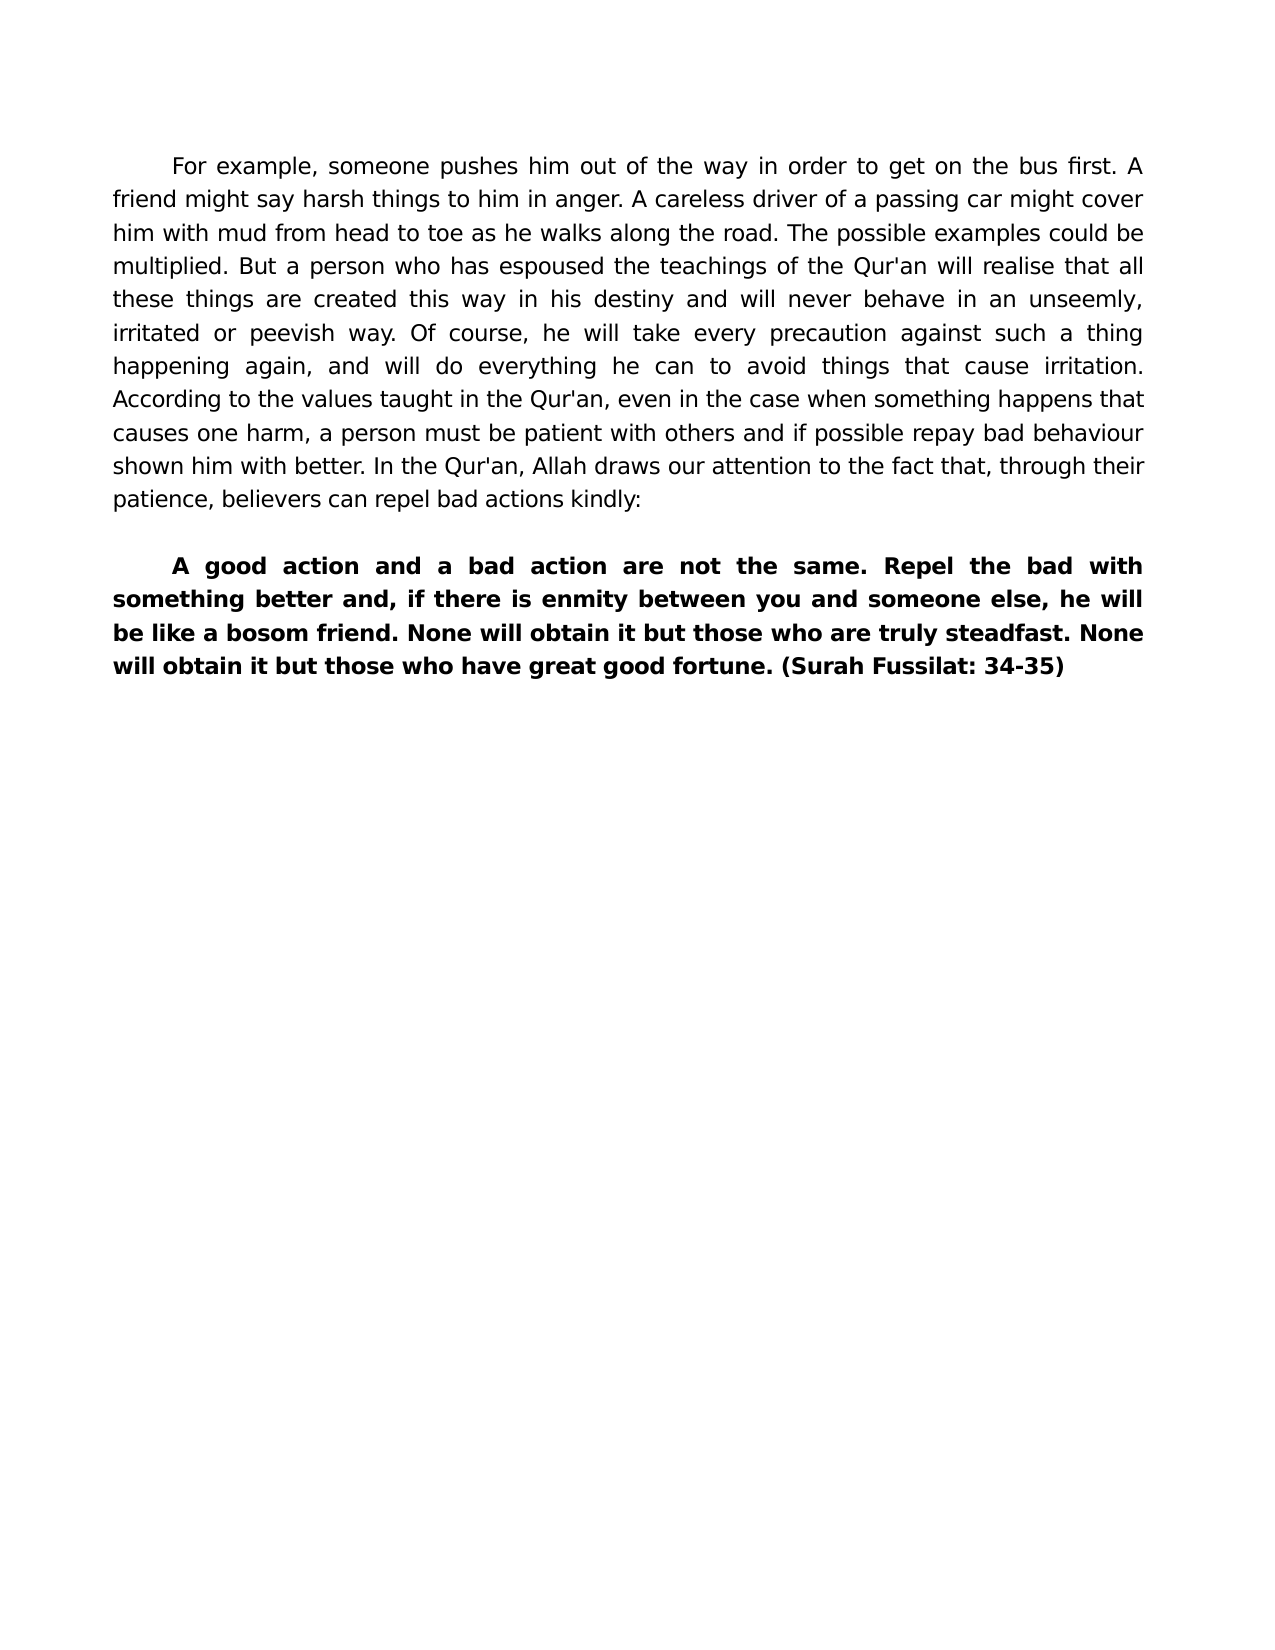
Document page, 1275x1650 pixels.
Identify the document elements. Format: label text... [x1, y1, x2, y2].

text A good action and a bad action are not the same. Repel the bad with something better and, if there is enmity between you and someone else, he will be like a bosom friend. None will obtain it but those who are truly steadfast. None will obtain it but those who have great good fortune. (Surah Fussilat: 34-35) [112, 548, 1145, 681]
text For example, someone pushes him out of the way in order to get on the bus first. A friend might say harsh things to him in anger. A careless driver of a passing car might cover him with mud from head to toe as he walks along the road. The possible examples could be multiplied. But a person who has espoused the teachings of the Qur'an will realise that all these things are created this way in his destiny and will never behave in an unseemly, irritated or peevish way. Of course, he will take every precaution against such a thing happening again, and will do everything he can to avoid things that cause irritation. According to the values taught in the Qur'an, even in the case when something happens that causes one harm, a person must be patient with others and if possible repay bad behaviour shown him with better. In the Qur'an, Allah draws our attention to the fact that, through their patience, believers can repel bad actions kindly: [112, 148, 1145, 514]
